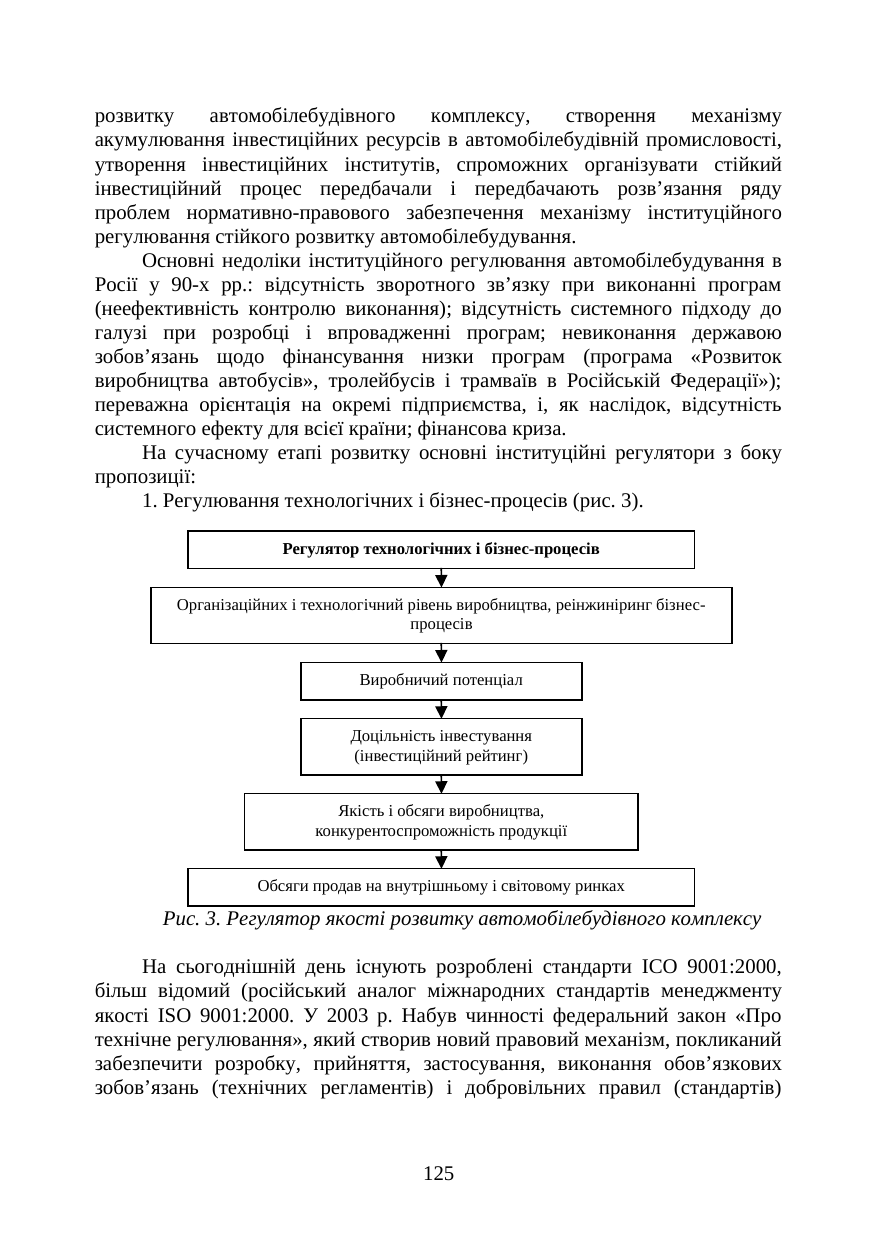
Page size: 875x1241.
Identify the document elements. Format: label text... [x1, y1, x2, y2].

text розвитку автомобілебудівного комплексу, створення механізму акумулювання інвестиційних ресурсів в автомобілебудівній промисловості, утворення інвестиційних інститутів, спроможних організувати стійкий інвестиційний процес передбачали і передбачають розв’язання ряду проблем нормативно-правового забезпечення механізму інституційного регулювання стійкого розвитку автомобілебудування. [94, 103, 782, 248]
text На сьогоднішній день існують розроблені стандарти ІСО 9001:2000, більш відомий (російський аналог міжнародних стандартів менеджменту якості ISO 9001:2000. У 2003 р. Набув чинності федеральний закон «Про технічне регулювання», який створив новий правовий механізм, покликаний забезпечити розробку, прийняття, застосування, виконання обов’язкових зобов’язань (технічних регламентів) і добровільних правил (стандартів) [94, 954, 782, 1099]
text Основні недоліки інституційного регулювання автомобілебудування в Росії у 90-х рр.: відсутність зворотного зв’язку при виконанні програм (неефективність контролю виконання); відсутність системного підходу до галузі при розробці і впровадженні програм; невиконання державою зобов’язань щодо фінансування низки програм (програма «Розвиток виробництва автобусів», тролейбусів і трамваїв в Російській Федерації»); переважна орієнтація на окремі підприємства, і, як наслідок, відсутність системного ефекту для всієї країни; фінансова криза. [94, 248, 782, 440]
text Рис. 3. Регулятор якості розвитку автомобілебудівного комплексу [94, 906, 782, 930]
text На сучасному етапі розвитку основні інституційні регулятори з боку пропозиції: [94, 440, 782, 488]
text 1. Регулювання технологічних і бізнес-процесів (рис. 3). [94, 488, 782, 512]
